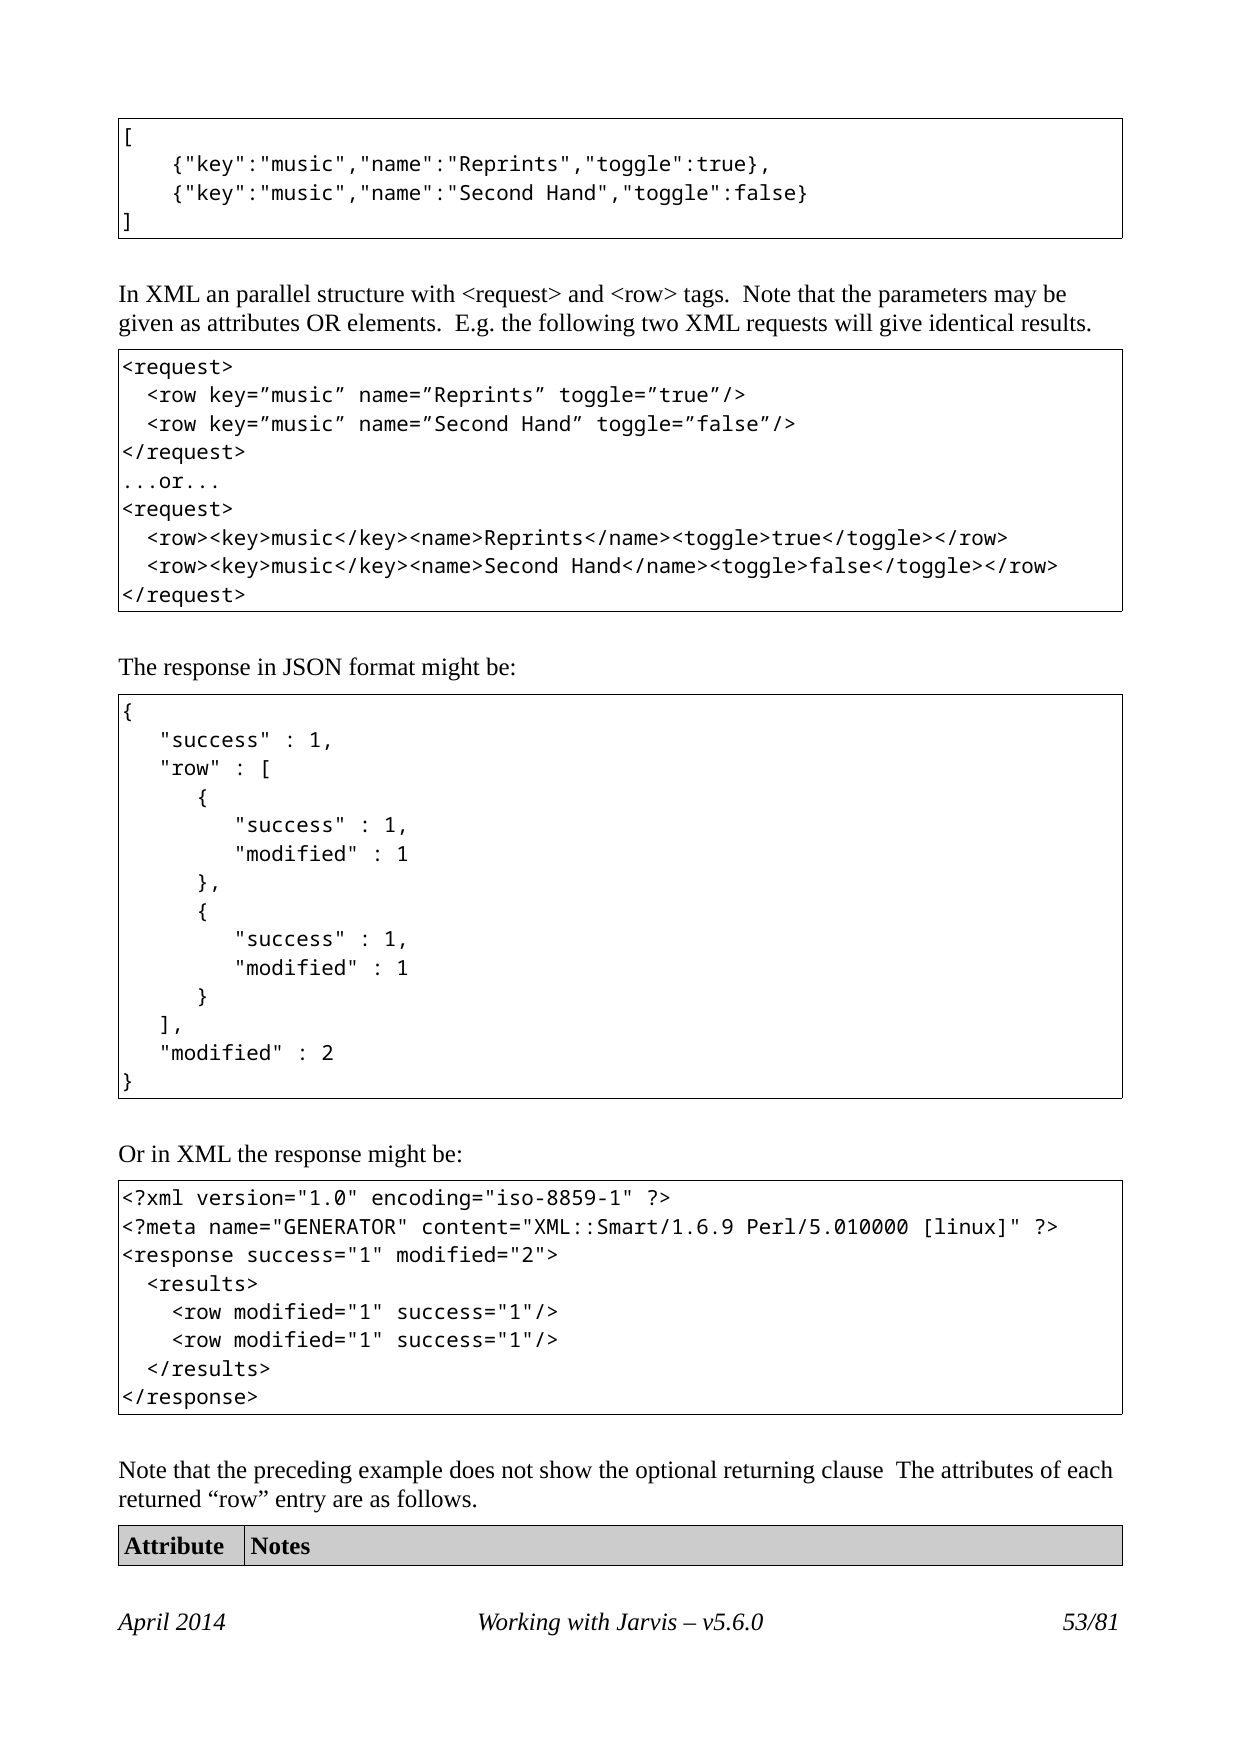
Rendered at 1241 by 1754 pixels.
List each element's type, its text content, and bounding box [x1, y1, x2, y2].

text Or in XML the response might be: [118, 1139, 1122, 1168]
table_header Notes [245, 1526, 1122, 1565]
text <row><key>music</key><name>Second Hand</name><toggle>false</toggle></row> [119, 548, 1122, 577]
text <row modified="1" success="1"/> [119, 1294, 1122, 1322]
text <request> [119, 350, 1122, 378]
text <row key=”music” name=”Second Hand” toggle=”false”/> [119, 406, 1122, 434]
text <row><key>music</key><name>Reprints</name><toggle>true</toggle></row> [119, 520, 1122, 548]
text Note that the preceding example does not show the optional returning clause The attributes of each returned “row” entry are as follows. [118, 1455, 1122, 1513]
text { [119, 893, 1122, 921]
text <?xml version="1.0" encoding="iso-8859-1" ?> [119, 1181, 1122, 1209]
text ], [119, 1006, 1122, 1035]
text </results> [119, 1351, 1122, 1379]
text <request> [119, 491, 1122, 520]
text <response success="1" modified="2"> [119, 1237, 1122, 1266]
text {"key":"music","name":"Second Hand","toggle":false} [119, 175, 1122, 203]
text <?meta name="GENERATOR" content="XML::Smart/1.6.9 Perl/5.010000 [linux]" ?> [119, 1209, 1122, 1237]
text { [119, 695, 1122, 722]
text ...or... [119, 463, 1122, 491]
text "success" : 1, [119, 722, 1122, 751]
text "modified" : 1 [119, 949, 1122, 978]
text } [119, 1063, 1122, 1098]
text <results> [119, 1266, 1122, 1294]
text <row key=”music” name=”Reprints” toggle=”true”/> [119, 378, 1122, 406]
text </response> [119, 1379, 1122, 1414]
text </request> [119, 434, 1122, 463]
text <row modified="1" success="1"/> [119, 1322, 1122, 1351]
text [ [119, 119, 1122, 147]
text "row" : [ [119, 751, 1122, 779]
text "modified" : 1 [119, 836, 1122, 864]
text "success" : 1, [119, 807, 1122, 836]
text "modified" : 2 [119, 1035, 1122, 1063]
table_header Attribute [119, 1526, 244, 1565]
text {"key":"music","name":"Reprints","toggle":true}, [119, 147, 1122, 175]
text ] [119, 203, 1122, 238]
text In XML an parallel structure with <request> and <row> tags. Note that the parameters may be given as attributes OR elements. E.g. the following two XML requests will give identical results. [118, 279, 1122, 337]
text The response in JSON format might be: [118, 652, 1122, 681]
text "success" : 1, [119, 921, 1122, 949]
text } [119, 978, 1122, 1006]
text { [119, 779, 1122, 807]
text }, [119, 864, 1122, 893]
text </request> [119, 577, 1122, 611]
